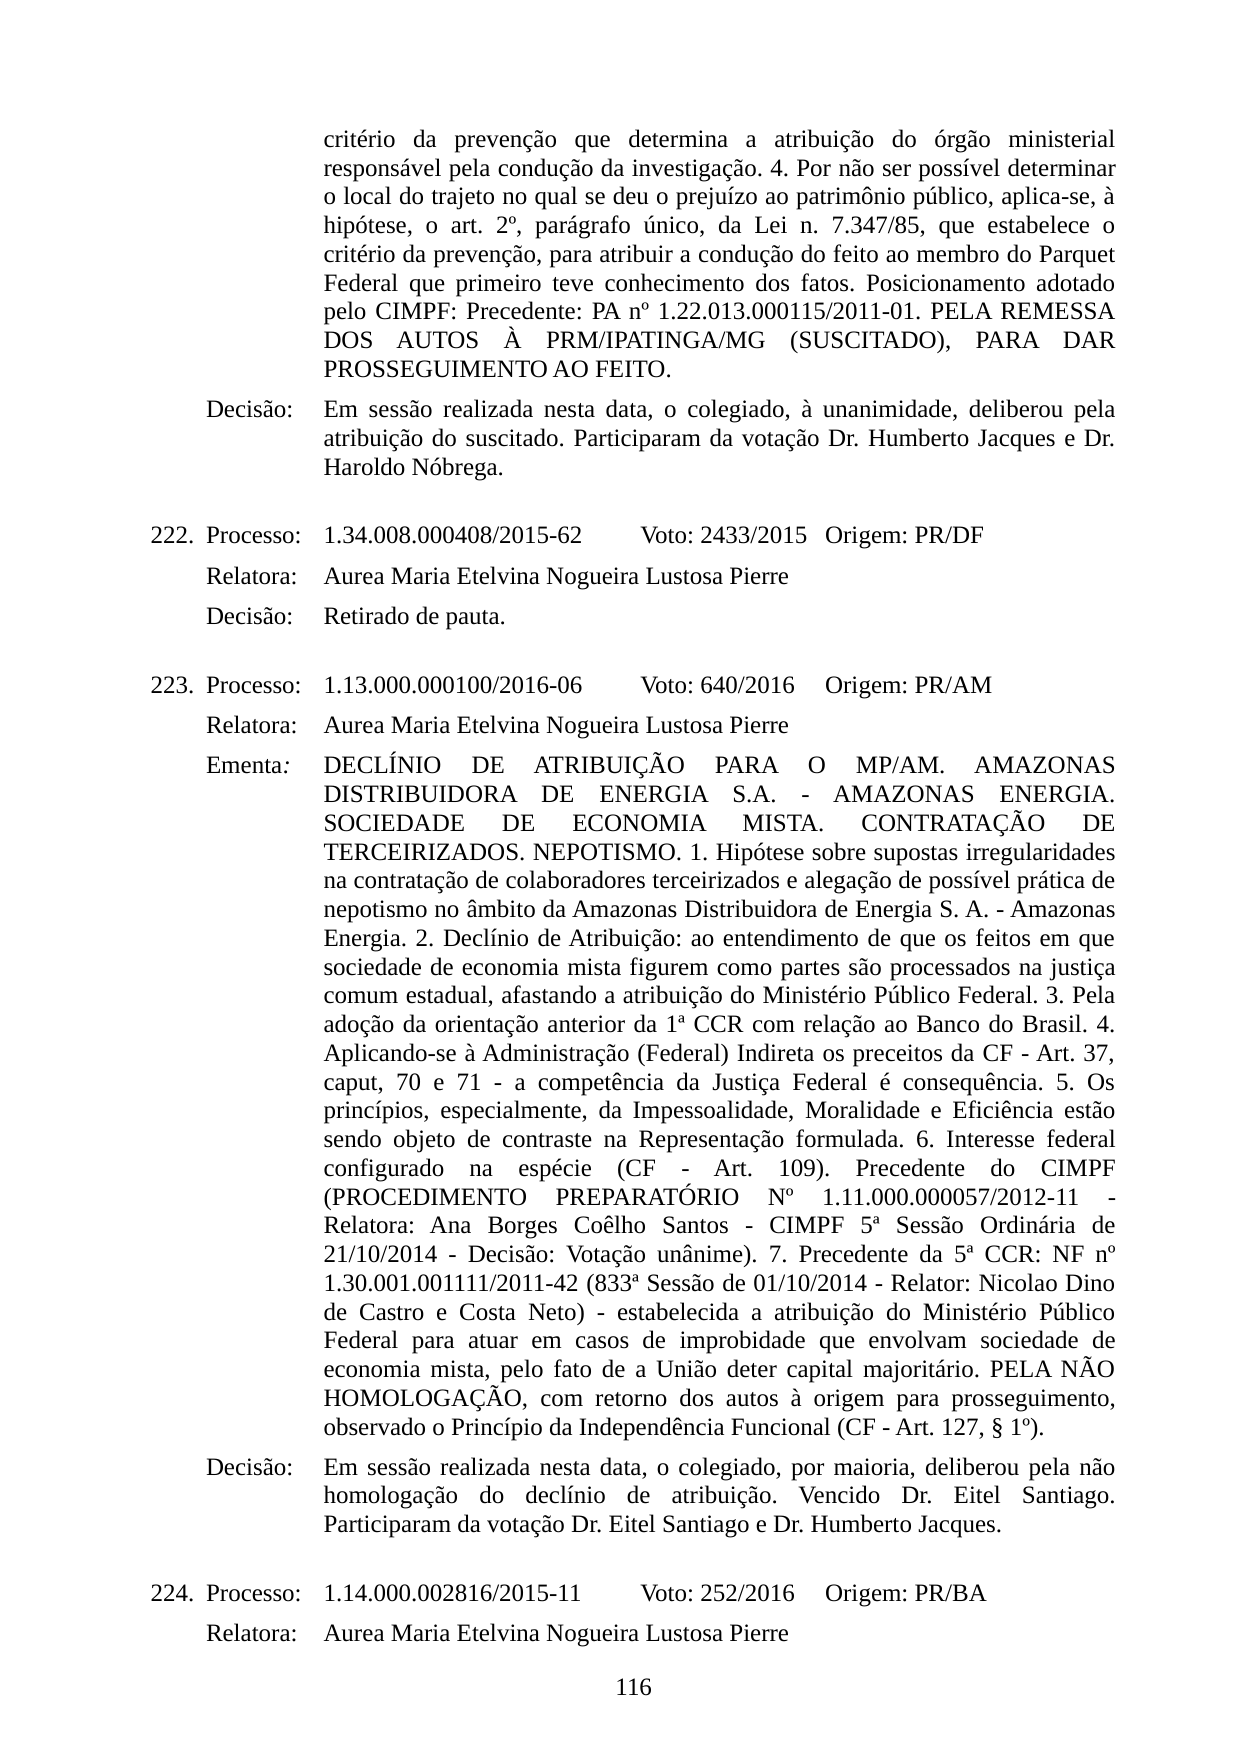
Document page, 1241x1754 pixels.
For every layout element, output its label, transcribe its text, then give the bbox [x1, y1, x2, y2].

table_cell Em sessão realizada nesta data, o colegiado, por maioria, deliberou pela não homologação do declínio de atribuição. Vencido Dr. Eitel Santiago. Participaram da votação Dr. Eitel Santiago e Dr. Humberto Jacques. [318, 1446, 1122, 1544]
table_cell [200, 118, 318, 388]
table_cell [145, 704, 200, 744]
table_header Processo: [200, 664, 318, 704]
table_cell DECLÍNIO DE ATRIBUIÇÃO PARA O MP/AM. AMAZONAS DISTRIBUIDORA DE ENERGIA S.A. - AMAZONAS ENERGIA. SOCIEDADE DE ECONOMIA MISTA. CONTRATAÇÃO DE TERCEIRIZADOS. NEPOTISMO. 1. Hipótese sobre supostas irregularidades na contratação de colaboradores terceirizados e alegação de possível prática de nepotismo no âmbito da Amazonas Distribuidora de Energia S. A. - Amazonas Energia. 2. Declínio de Atribuição: ao entendimento de que os feitos em que sociedade de economia mista figurem como partes são processados na justiça comum estadual, afastando a atribuição do Ministério Público Federal. 3. Pela adoção da orientação anterior da 1ª CCR com relação ao Banco do Brasil. 4. Aplicando-se à Administração (Federal) Indireta os preceitos da CF - Art. 37, caput, 70 e 71 - a competência da Justiça Federal é consequência. 5. Os princípios, especialmente, da Impessoalidade, Moralidade e Eficiência estão sendo objeto de contraste na Representação formulada. 6. Interesse federal configurado na espécie (CF - Art. 109). Precedente do CIMPF (PROCEDIMENTO PREPARATÓRIO Nº 1.11.000.000057/2012-11 - Relatora: Ana Borges Coêlho Santos - CIMPF 5ª Sessão Ordinária de 21/10/2014 - Decisão: Votação unânime). 7. Precedente da 5ª CCR: NF nº 1.30.001.001111/2011-42 (833ª Sessão de 01/10/2014 - Relator: Nicolao Dino de Castro e Costa Neto) - estabelecida a atribuição do Ministério Público Federal para atuar em casos de improbidade que envolvam sociedade de economia mista, pelo fato de a União deter capital majoritário. PELA NÃO HOMOLOGAÇÃO, com retorno dos autos à origem para prosseguimento, observado o Princípio da Independência Funcional (CF - Art. 127, § 1º). [318, 745, 1122, 1446]
table_cell Ementa: [200, 745, 318, 1446]
table_header 1.14.000.002816/2015-11 [318, 1573, 634, 1613]
table_cell Decisão: [200, 1446, 318, 1544]
table_cell Aurea Maria Etelvina Nogueira Lustosa Pierre [318, 704, 1122, 744]
table_cell [145, 555, 200, 595]
table_cell Decisão: [200, 595, 318, 635]
table_header 223. [145, 664, 200, 704]
table_header Voto: 2433/2015 [635, 515, 819, 555]
table_cell Em sessão realizada nesta data, o colegiado, à unanimidade, deliberou pela atribuição do suscitado. Participaram da votação Dr. Humberto Jacques e Dr. Haroldo Nóbrega. [318, 388, 1122, 486]
table_cell Aurea Maria Etelvina Nogueira Lustosa Pierre [318, 555, 1122, 595]
table_cell [145, 388, 200, 486]
table_header Processo: [200, 515, 318, 555]
table_cell Relatora: [200, 555, 318, 595]
table_header 222. [145, 515, 200, 555]
table_header 1.13.000.000100/2016-06 [318, 664, 634, 704]
table_cell [145, 1446, 200, 1544]
table_header Processo: [200, 1573, 318, 1613]
table_header 1.34.008.000408/2015-62 [318, 515, 634, 555]
table_header Origem: PR/AM [819, 664, 1122, 704]
table_cell Decisão: [200, 388, 318, 486]
table_header Origem: PR/DF [819, 515, 1122, 555]
table_cell Aurea Maria Etelvina Nogueira Lustosa Pierre [318, 1613, 1122, 1653]
table_header Origem: PR/BA [819, 1573, 1122, 1613]
table_cell Relatora: [200, 704, 318, 744]
table_header 224. [145, 1573, 200, 1613]
table_cell [145, 1613, 200, 1653]
table_cell Retirado de pauta. [318, 595, 1122, 635]
table_cell [145, 118, 200, 388]
table_header Voto: 640/2016 [635, 664, 819, 704]
table_header Voto: 252/2016 [635, 1573, 819, 1613]
table_cell critério da prevenção que determina a atribuição do órgão ministerial responsável pela condução da investigação. 4. Por não ser possível determinar o local do trajeto no qual se deu o prejuízo ao patrimônio público, aplica-se, à hipótese, o art. 2º, parágrafo único, da Lei n. 7.347/85, que estabelece o critério da prevenção, para atribuir a condução do feito ao membro do Parquet Federal que primeiro teve conhecimento dos fatos. Posicionamento adotado pelo CIMPF: Precedente: PA nº 1.22.013.000115/2011-01. PELA REMESSA DOS AUTOS À PRM/IPATINGA/MG (SUSCITADO), PARA DAR PROSSEGUIMENTO AO FEITO. [318, 118, 1122, 388]
table_cell Relatora: [200, 1613, 318, 1653]
table_cell [145, 745, 200, 1446]
table_cell [145, 595, 200, 635]
